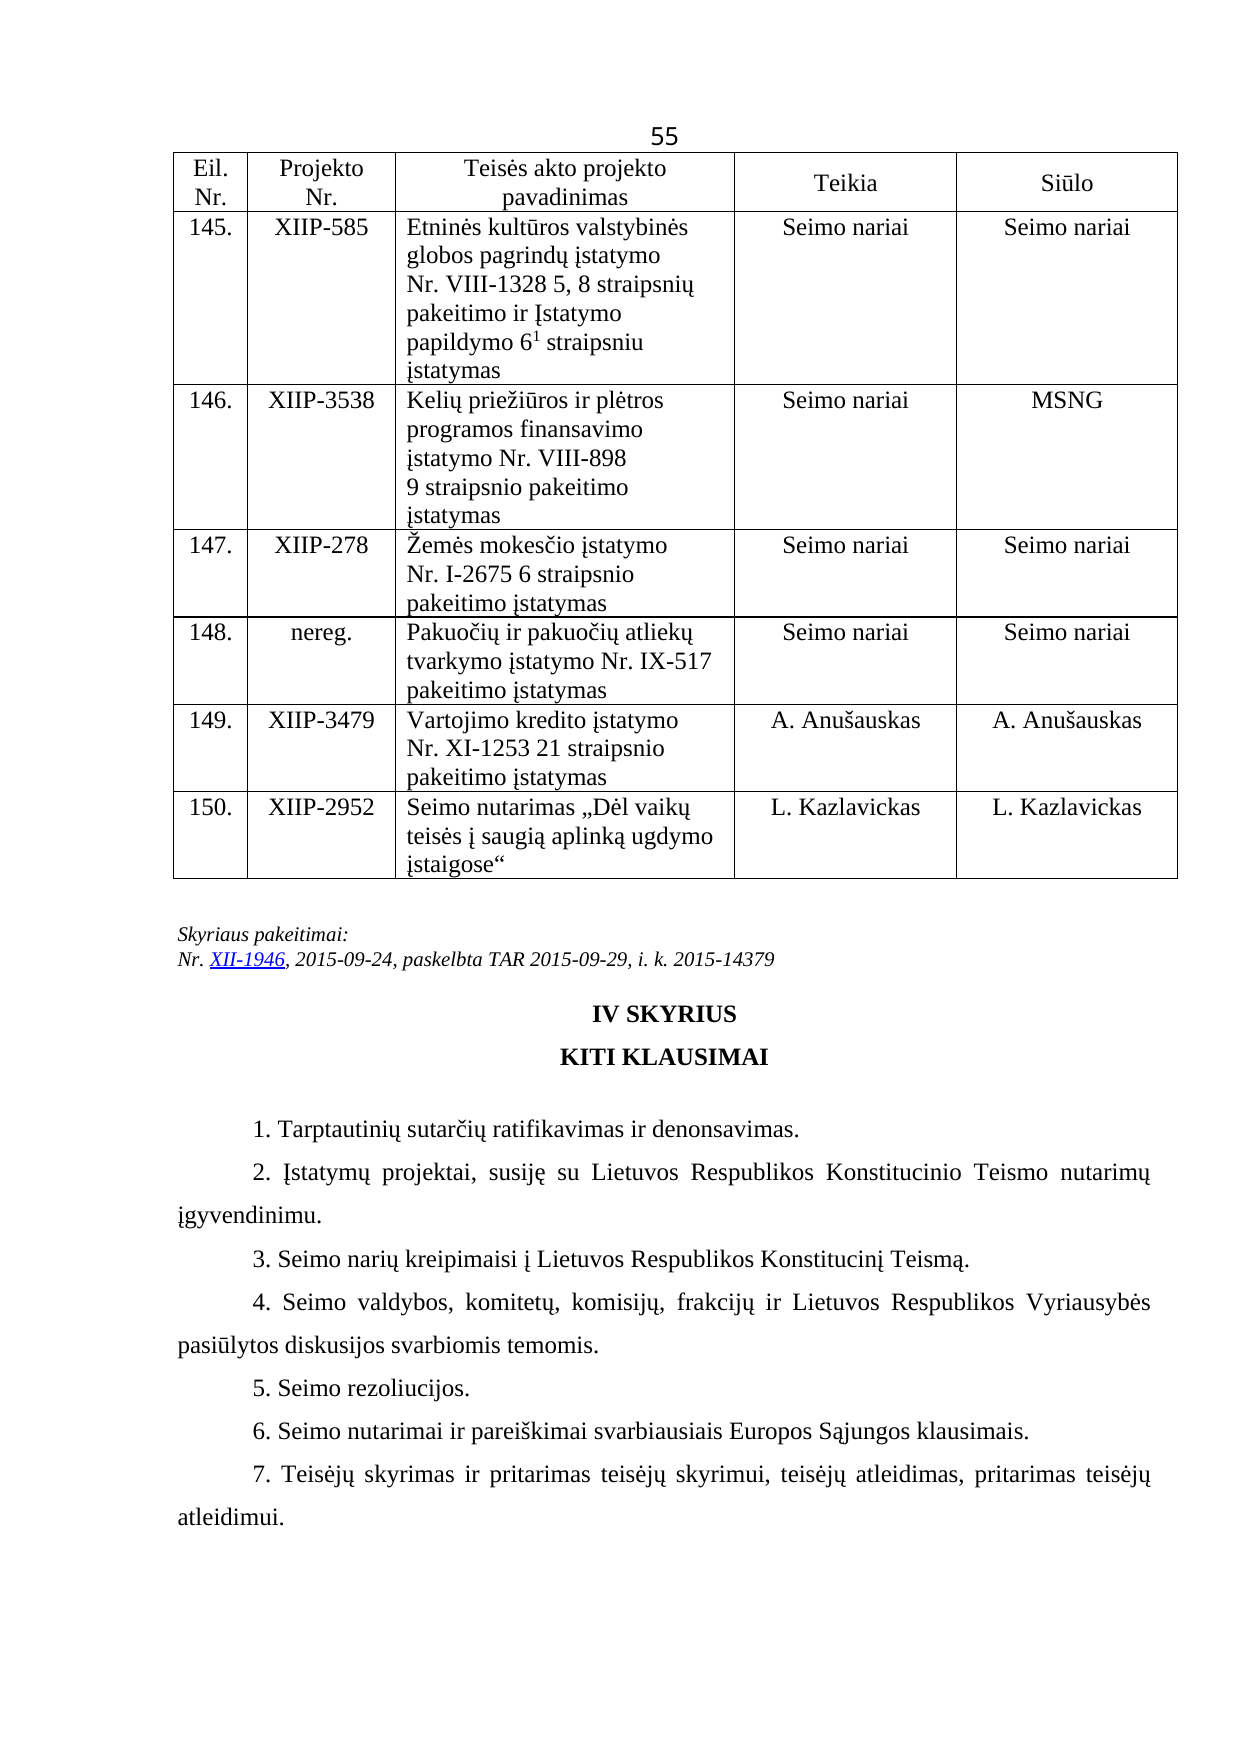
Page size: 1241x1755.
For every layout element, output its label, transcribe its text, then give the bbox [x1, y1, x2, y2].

table_cell 146. [174, 385, 247, 529]
table_cell XIIP-3479 [248, 705, 395, 791]
table_cell 148. [174, 618, 247, 704]
table_cell Pakuočių ir pakuočių atliekų tvarkymo įstatymo Nr. IX-517 pakeitimo įstatymas [396, 618, 734, 704]
table_cell 150. [174, 792, 247, 878]
table_cell A. Anušauskas [735, 705, 956, 791]
table_cell XIIP-585 [248, 212, 395, 384]
table_cell Seimo nutarimas „Dėl vaikų teisės į saugią aplinką ugdymo įstaigose“ [396, 792, 734, 878]
table_cell Seimo nariai [957, 212, 1177, 384]
table_cell Vartojimo kredito įstatymo Nr. XI-1253 21 straipsnio pakeitimo įstatymas [396, 705, 734, 791]
table_header Teikia [735, 153, 956, 211]
table_cell Seimo nariai [957, 530, 1177, 616]
table_cell Etninės kultūros valstybinės globos pagrindų įstatymo Nr. VIII-1328 5, 8 straipsnių pakeitimo ir Įstatymo papildymo 61 straipsniu įstatymas [396, 212, 734, 384]
text Skyriaus pakeitimai: [177, 922, 1152, 946]
table_header Siūlo [957, 153, 1177, 211]
table_cell Seimo nariai [735, 530, 956, 616]
table_cell 147. [174, 530, 247, 616]
table_cell Seimo nariai [735, 385, 956, 529]
table_cell Žemės mokesčio įstatymo Nr. I-2675 6 straipsnio pakeitimo įstatymas [396, 530, 734, 616]
table_header Teisės akto projekto pavadinimas [396, 153, 734, 211]
text IV SKYRIUS [177, 999, 1152, 1028]
table_cell L. Kazlavickas [957, 792, 1177, 878]
text 2. Įstatymų projektai, susiję su Lietuvos Respublikos Konstitucinio Teismo nutarimų įgyvendinimu. [177, 1157, 1152, 1229]
table_cell XIIP-278 [248, 530, 395, 616]
table_cell XIIP-3538 [248, 385, 395, 529]
table_cell A. Anušauskas [957, 705, 1177, 791]
text 4. Seimo valdybos, komitetų, komisijų, frakcijų ir Lietuvos Respublikos Vyriausybės pasiūlytos diskusijos svarbiomis temomis. [177, 1287, 1152, 1359]
text 7. Teisėjų skyrimas ir pritarimas teisėjų skyrimui, teisėjų atleidimas, pritarimas teisėjų atleidimui. [177, 1459, 1152, 1531]
table_cell Seimo nariai [735, 212, 956, 384]
text Kiti klausimai [177, 1042, 1152, 1071]
table_cell L. Kazlavickas [735, 792, 956, 878]
text 5. Seimo rezoliucijos. [177, 1373, 1152, 1402]
table_cell nereg. [248, 618, 395, 704]
table_cell XIIP-2952 [248, 792, 395, 878]
text 1. Tarptautinių sutarčių ratifikavimas ir denonsavimas. [177, 1114, 1152, 1143]
table_cell 145. [174, 212, 247, 384]
table_cell Seimo nariai [735, 618, 956, 704]
table_cell MSNG [957, 385, 1177, 529]
text Nr. XII-1946, 2015-09-24, paskelbta TAR 2015-09-29, i. k. 2015-14379 [177, 946, 1152, 971]
table_cell 149. [174, 705, 247, 791]
table_header Projekto Nr. [248, 153, 395, 211]
table_cell Kelių priežiūros ir plėtros programos finansavimo įstatymo Nr. VIII-898 9 straipsnio pakeitimo įstatymas [396, 385, 734, 529]
text 3. Seimo narių kreipimaisi į Lietuvos Respublikos Konstitucinį Teismą. [177, 1244, 1152, 1272]
table_cell Seimo nariai [957, 618, 1177, 704]
table_header Eil. Nr. [174, 153, 247, 211]
text 6. Seimo nutarimai ir pareiškimai svarbiausiais Europos Sąjungos klausimais. [177, 1416, 1152, 1445]
